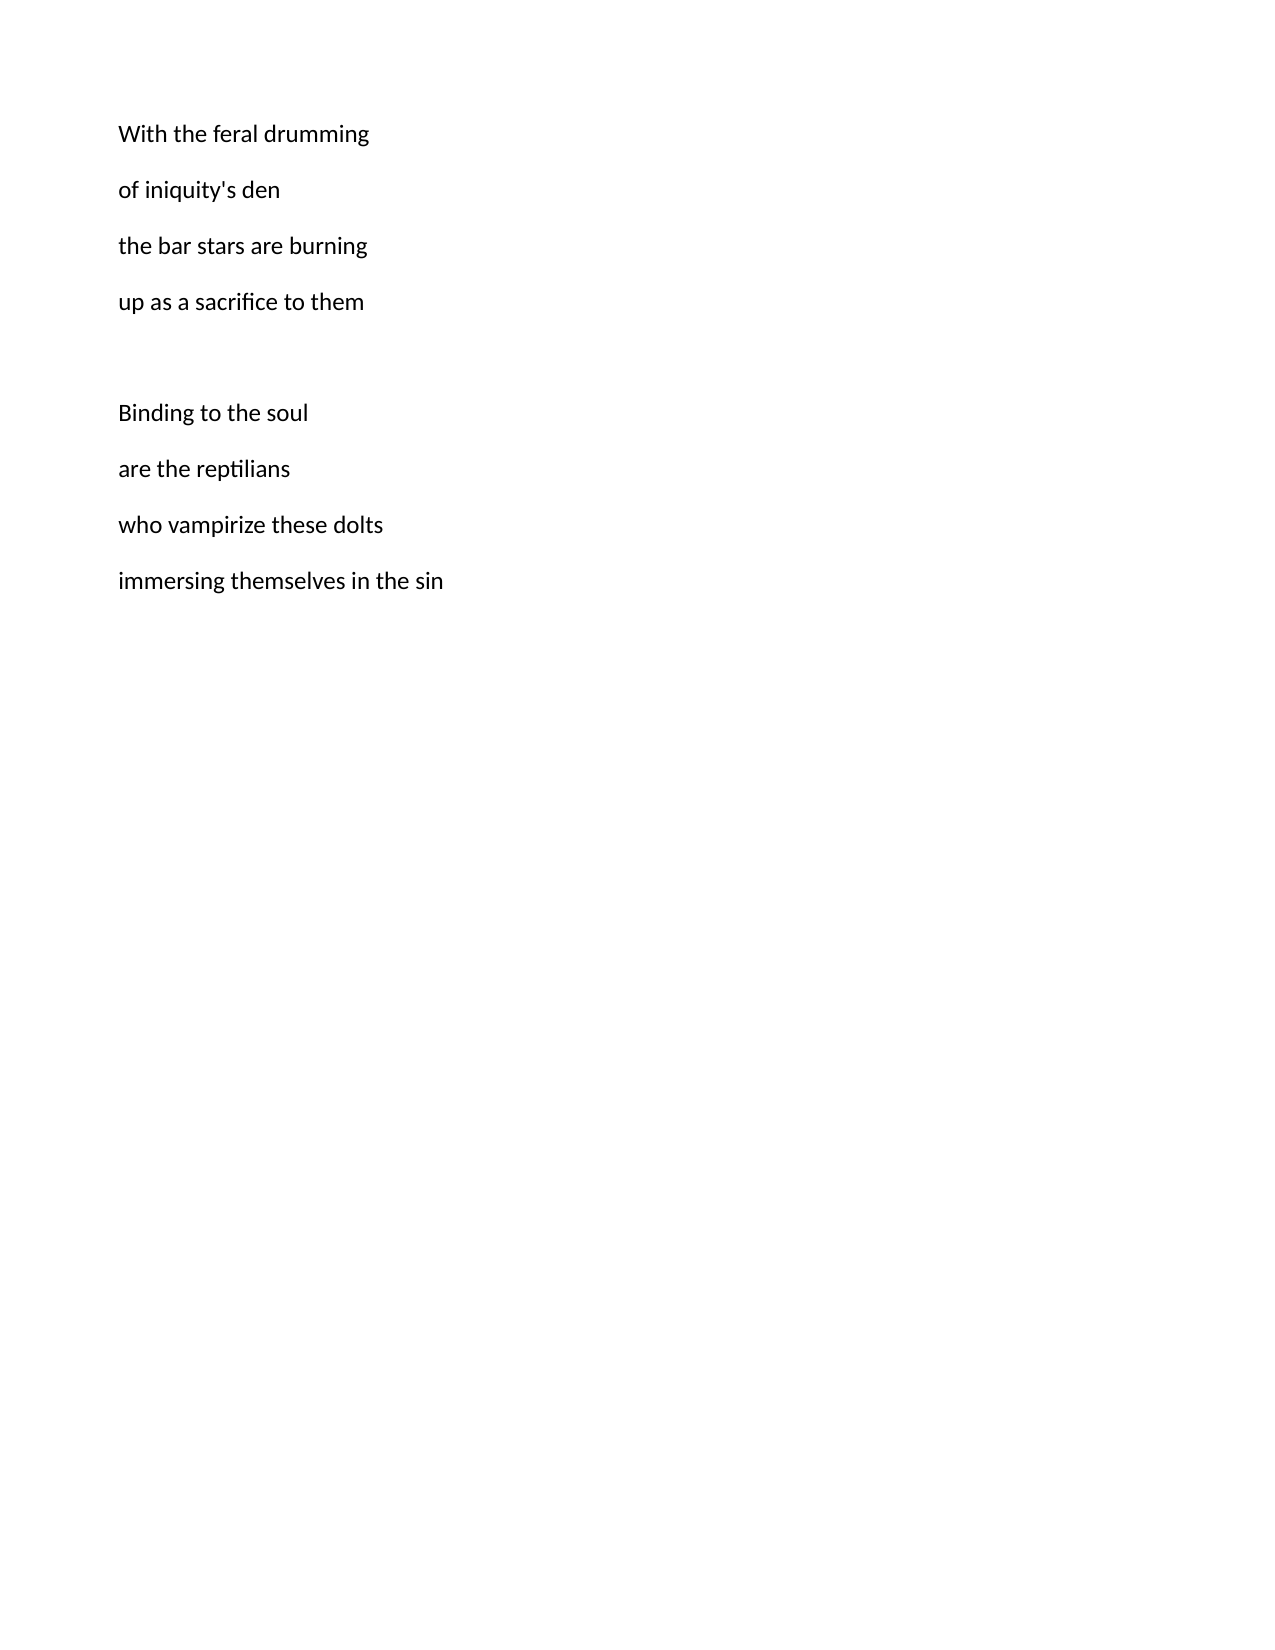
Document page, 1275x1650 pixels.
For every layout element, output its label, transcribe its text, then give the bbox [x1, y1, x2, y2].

text who vampirize these dolts [118, 509, 1157, 539]
text Binding to the soul [118, 397, 1157, 428]
text are the reptilians [118, 453, 1157, 484]
text the bar stars are burning [118, 230, 1157, 260]
text With the feral drumming [118, 118, 1157, 149]
text immersing themselves in the sin [118, 565, 1157, 595]
text up as a sacrifice to them [118, 286, 1157, 316]
text of iniquity's den [118, 174, 1157, 204]
